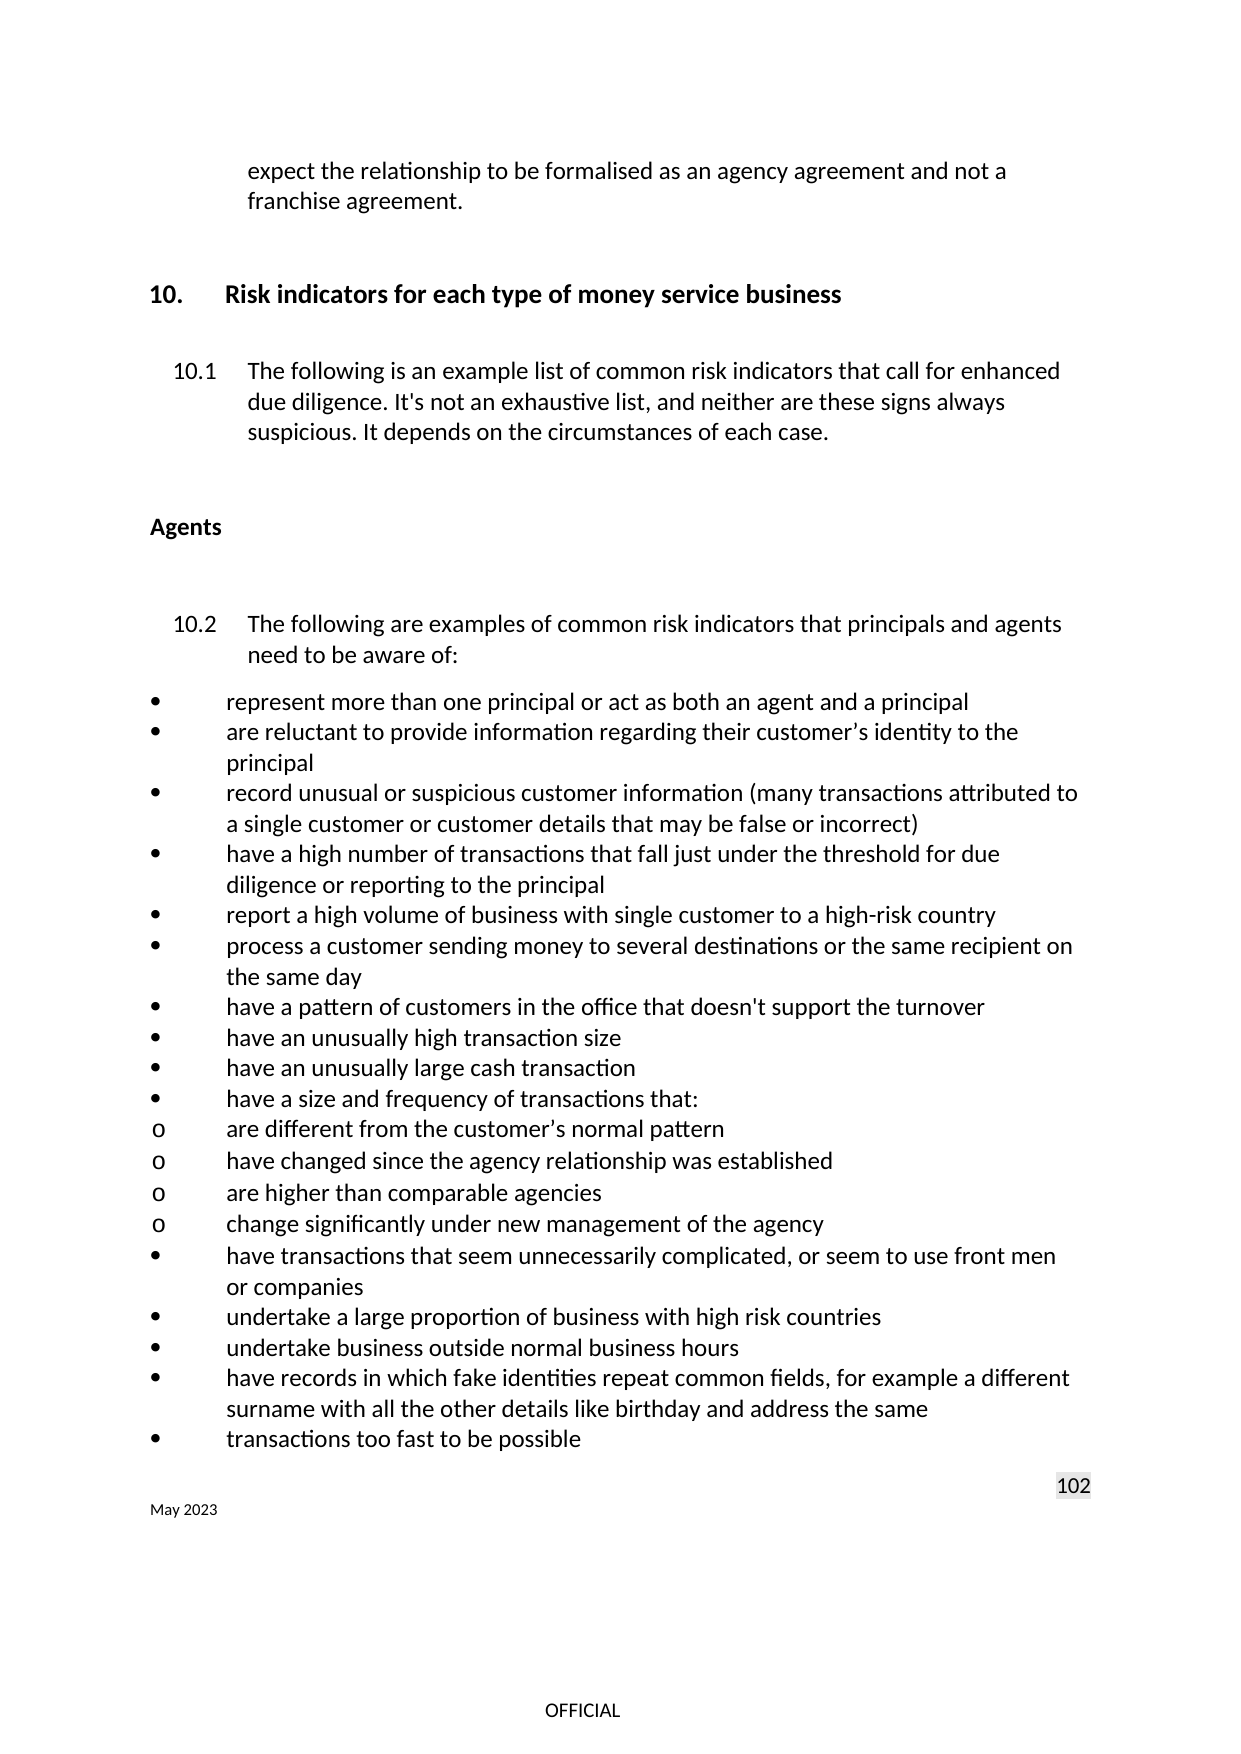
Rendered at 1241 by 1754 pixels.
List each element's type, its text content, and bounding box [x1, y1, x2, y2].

list transactions too fast to be possible [151, 1423, 1081, 1454]
list have an unusually large cash transaction [151, 1052, 1081, 1083]
list change significantly under new management of the agency [151, 1208, 1081, 1240]
list undertake a large proportion of business with high risk countries [151, 1301, 1081, 1332]
list undertake business outside normal business hours [151, 1332, 1081, 1362]
list have a high number of transactions that fall just under the threshold for due diligence or reporting to the principal [151, 838, 1081, 899]
list have a pattern of customers in the office that doesn't support the turnover [151, 991, 1081, 1022]
list record unusual or suspicious customer information (many transactions attributed to a single customer or customer details that may be false or incorrect) [151, 777, 1081, 838]
subtitle 10. Risk indicators for each type of money service business [149, 277, 1091, 310]
list are different from the customer’s normal pattern [151, 1113, 1081, 1145]
subtitle Agents [150, 511, 1091, 541]
text 10.2 The following are examples of common risk indicators that principals and agents need to be aware of: [172, 608, 1081, 669]
list have transactions that seem unnecessarily complicated, or seem to use front men or companies [151, 1240, 1081, 1301]
text 10.1 The following is an example list of common risk indicators that call for enhanced due diligence. It's not an exhaustive list, and neither are these signs always suspicious. It depends on the circumstances of each case. [172, 355, 1081, 447]
list represent more than one principal or act as both an agent and a principal [151, 686, 1081, 716]
list have a size and frequency of transactions that: [151, 1083, 1081, 1113]
list have an unusually high transaction size [151, 1022, 1081, 1052]
list process a customer sending money to several destinations or the same recipient on the same day [151, 930, 1081, 991]
list have records in which fake identities repeat common fields, for example a different surname with all the other details like birthday and address the same [151, 1362, 1081, 1423]
list are reluctant to provide information regarding their customer’s identity to the principal [151, 716, 1081, 777]
text expect the relationship to be formalised as an agency agreement and not a franchise agreement. [172, 155, 1081, 216]
list are higher than comparable agencies [151, 1177, 1081, 1208]
list report a high volume of business with single customer to a high-risk country [151, 899, 1081, 930]
list have changed since the agency relationship was established [151, 1145, 1081, 1177]
